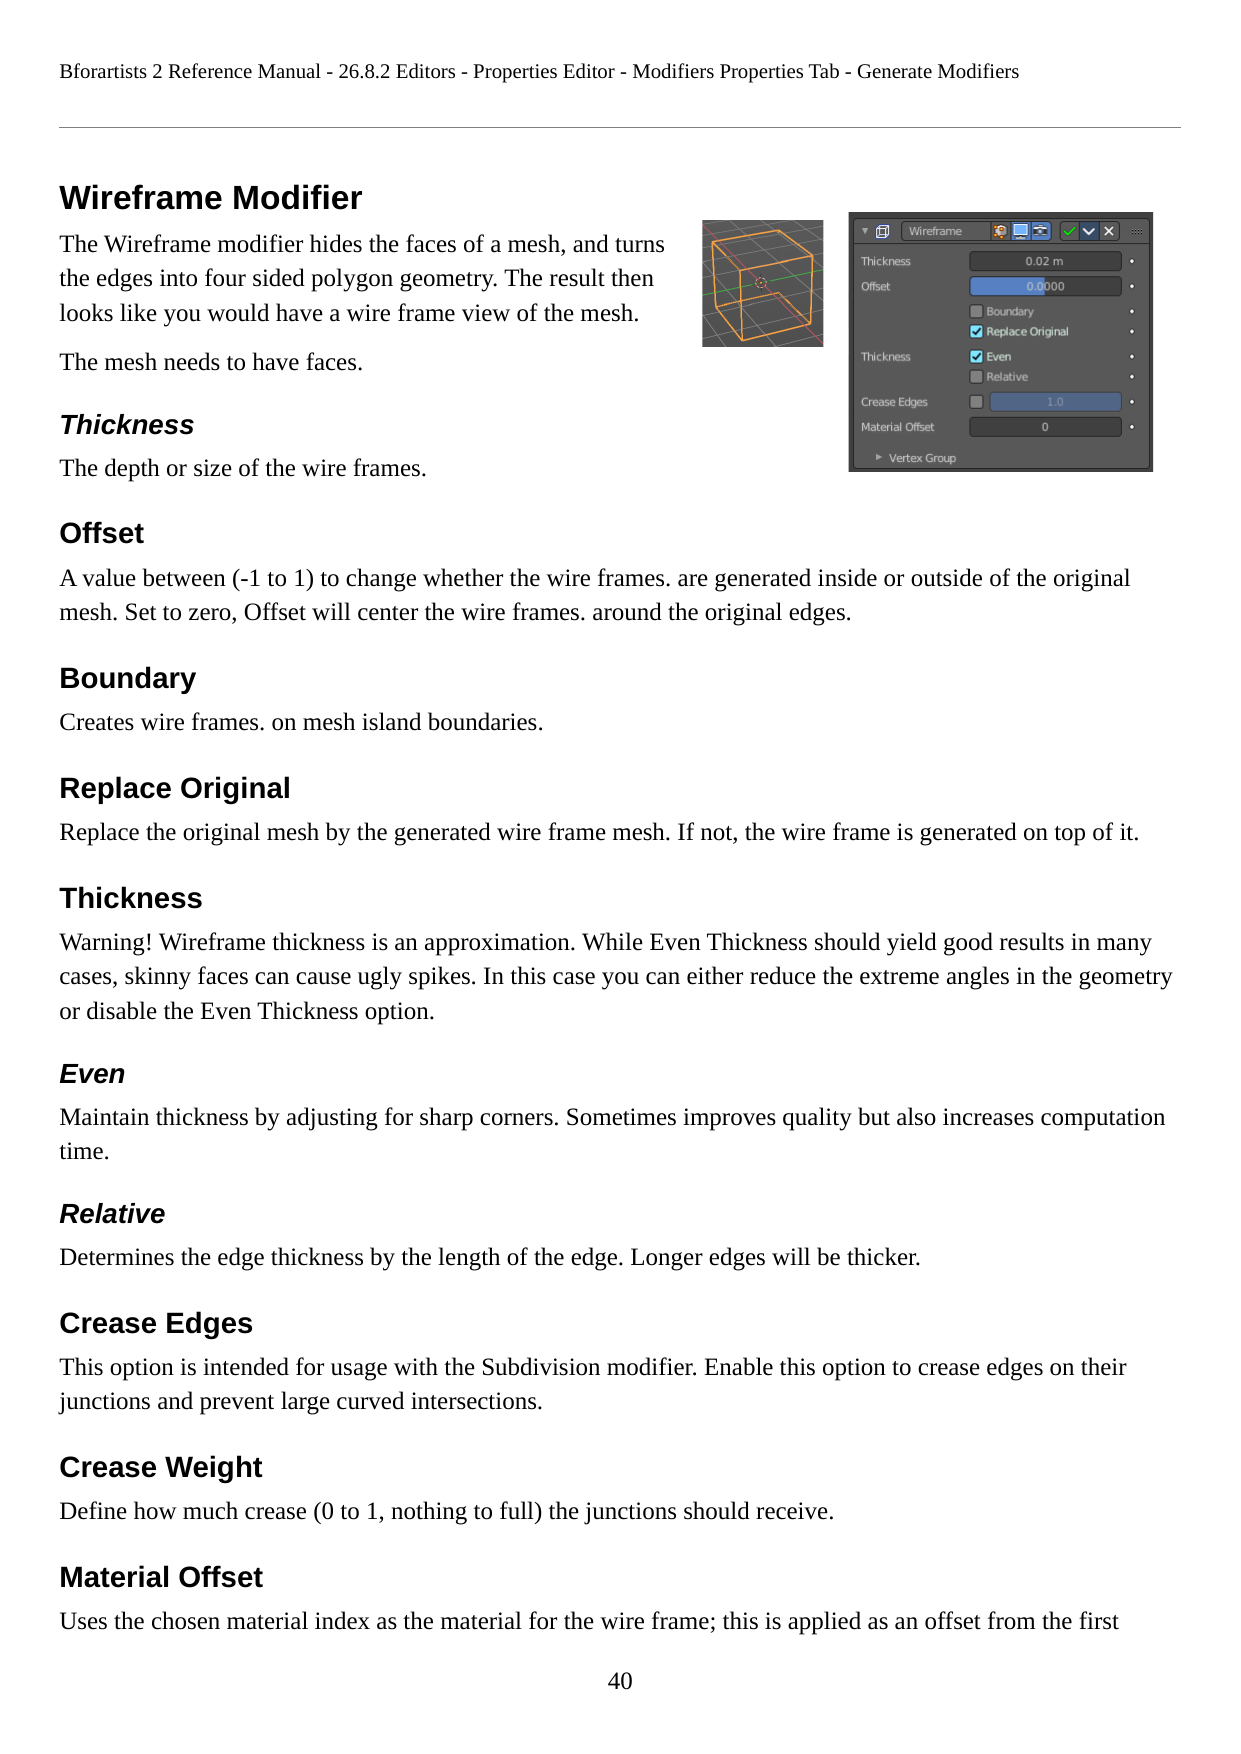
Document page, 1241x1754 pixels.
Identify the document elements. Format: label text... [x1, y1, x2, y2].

subtitle Crease Edges [59, 1306, 1181, 1339]
subtitle Wireframe Modifier [59, 178, 1181, 216]
text The mesh needs to have faces. [59, 347, 848, 376]
subtitle Offset [59, 516, 1181, 550]
text The Wireframe modifier hides the faces of a mesh, and turns the edges into four sided polygon geometry. The result then looks like you would have a wire frame view of the mesh. [59, 229, 702, 326]
text A value between (-1 to 1) to change whether the wire frames. are generated inside or outside of the original mesh. Set to zero, Offset will center the wire frames. around the original edges. [59, 563, 1181, 626]
subtitle Boundary [59, 661, 1181, 694]
picture [702, 220, 824, 347]
subtitle Thickness [59, 408, 848, 440]
subtitle Replace Original [59, 771, 1181, 804]
subtitle Crease Weight [59, 1450, 1181, 1484]
text The depth or size of the wire frames. [59, 453, 1181, 481]
subtitle Even [59, 1057, 1181, 1089]
subtitle [1154, 408, 1181, 440]
text Uses the chosen material index as the material for the wire frame; this is applied as an offset from the first [59, 1606, 1181, 1635]
text Define how much crease (0 to 1, nothing to full) the junctions should receive. [59, 1496, 1181, 1525]
text Creates wire frames. on mesh island boundaries. [59, 707, 1181, 736]
subtitle Thickness [59, 881, 1181, 914]
text Maintain thickness by adjusting for sharp corners. Sometimes improves quality but also increases computation time. [59, 1102, 1181, 1165]
text Warning! Wireframe thickness is an approximation. While Even Thickness should yield good results in many cases, skinny faces can cause ugly spikes. In this case you can either reduce the extreme angles in the geometry or disable the Even Thickness option. [59, 927, 1181, 1024]
text Replace the original mesh by the generated wire frame mesh. If not, the wire frame is generated on top of it. [59, 817, 1181, 846]
picture [848, 212, 1154, 472]
text This option is intended for usage with the Subdivision modifier. Enable this option to crease edges on their junctions and prevent large curved intersections. [59, 1352, 1181, 1415]
text Determines the edge thickness by the length of the edge. Longer edges will be thicker. [59, 1242, 1181, 1271]
subtitle Relative [59, 1198, 1181, 1229]
text [1154, 347, 1181, 376]
subtitle Material Offset [59, 1560, 1181, 1594]
